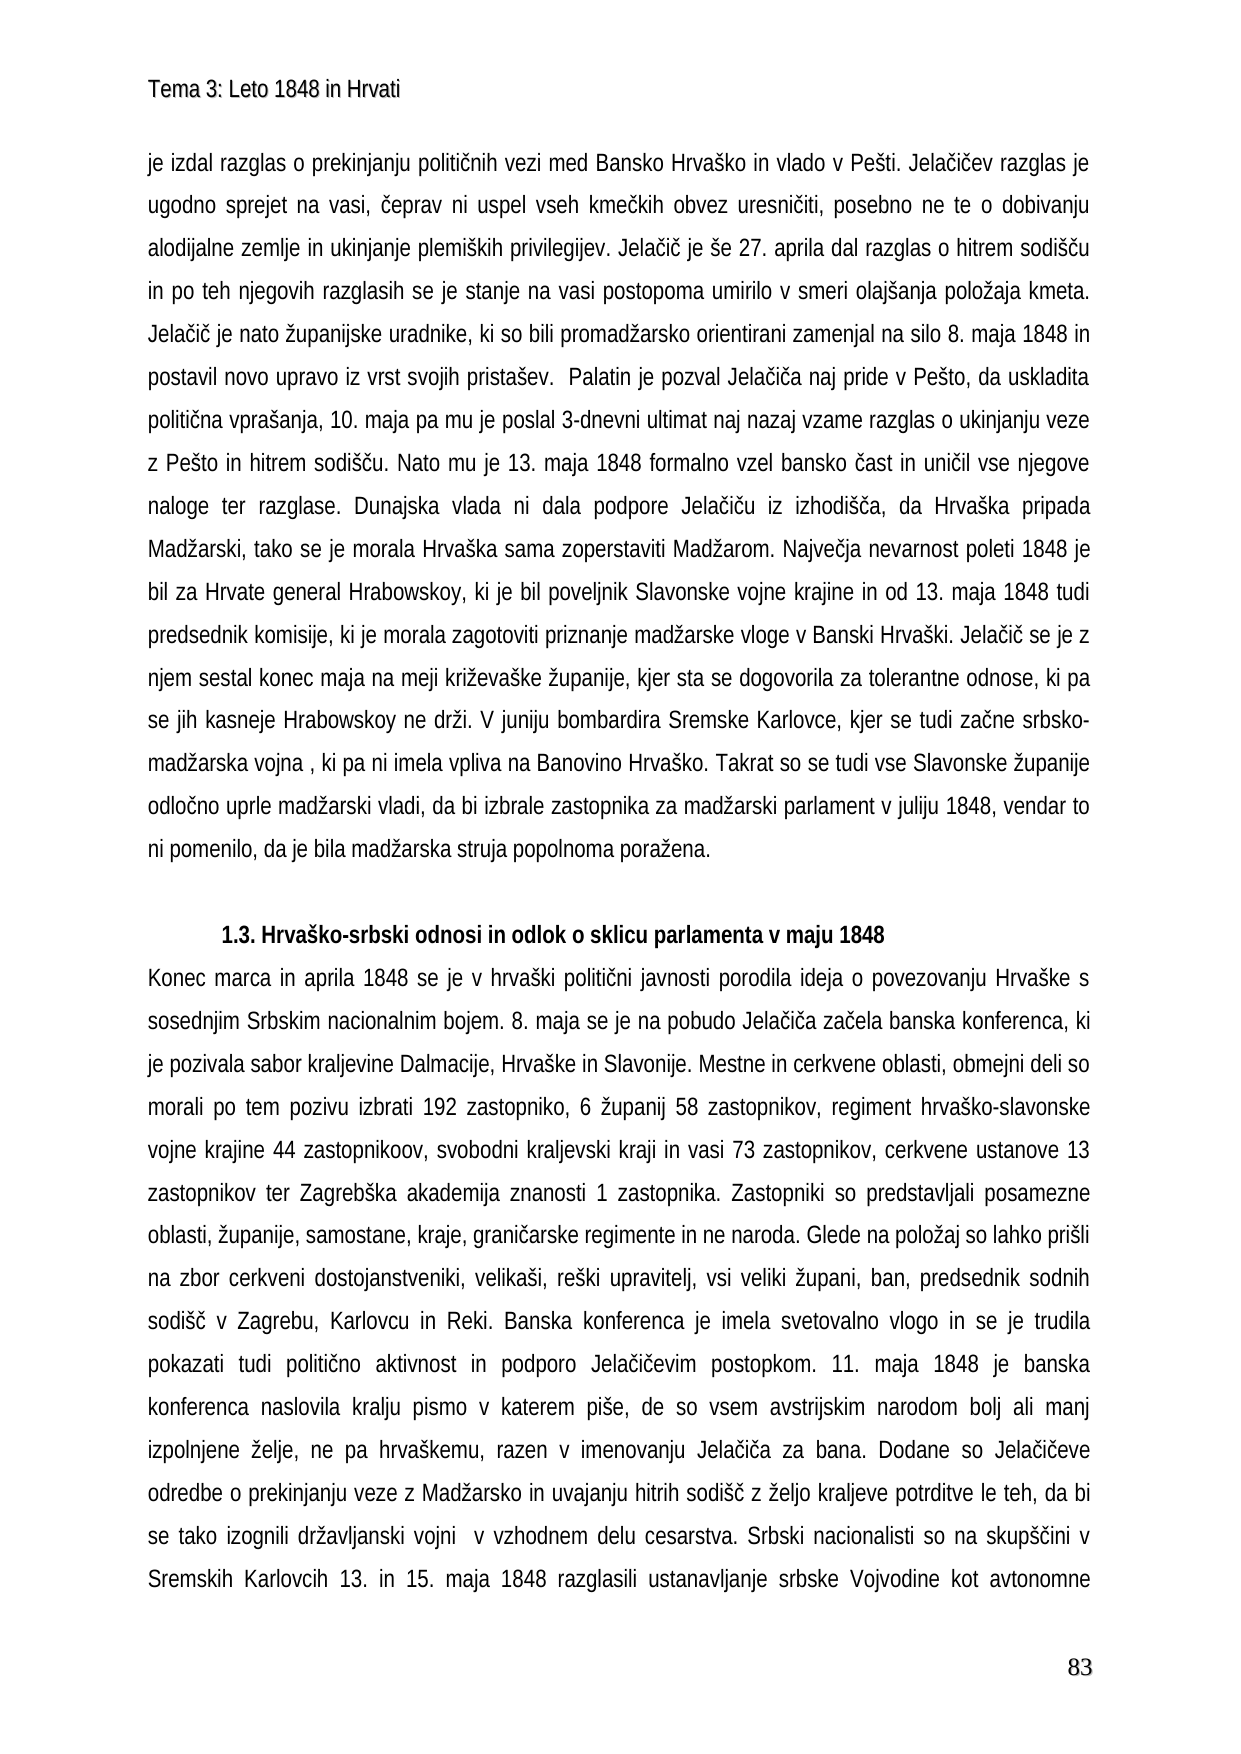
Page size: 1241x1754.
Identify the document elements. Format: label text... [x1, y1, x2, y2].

text je izdal razglas o prekinjanju političnih vezi med Bansko Hrvaško in vlado v Pešti. Jelačičev razglas je ugodno sprejet na vasi, čeprav ni uspel vseh kmečkih obvez uresničiti, posebno ne te o dobivanju alodijalne zemlje in ukinjanje plemiških privilegijev. Jelačič je še 27. aprila dal razglas o hitrem sodišču in po teh njegovih razglasih se je stanje na vasi postopoma umirilo v smeri olajšanja položaja kmeta. Jelačič je nato županijske uradnike, ki so bili promadžarsko orientirani zamenjal na silo 8. maja 1848 in postavil novo upravo iz vrst svojih pristašev. Palatin je pozval Jelačiča naj pride v Pešto, da uskladita politična vprašanja, 10. maja pa mu je poslal 3-dnevni ultimat naj nazaj vzame razglas o ukinjanju veze z Pešto in hitrem sodišču. Nato mu je 13. maja 1848 formalno vzel bansko čast in uničil vse njegove naloge ter razglase. Dunajska vlada ni dala podpore Jelačiču iz izhodišča, da Hrvaška pripada Madžarski, tako se je morala Hrvaška sama zoperstaviti Madžarom. Največja nevarnost poleti 1848 je bil za Hrvate general Hrabowskoy, ki je bil poveljnik Slavonske vojne krajine in od 13. maja 1848 tudi predsednik komisije, ki je morala zagotoviti priznanje madžarske vloge v Banski Hrvaški. Jelačič se je z njem sestal konec maja na meji križevaške županije, kjer sta se dogovorila za tolerantne odnose, ki pa se jih kasneje Hrabowskoy ne drži. V juniju bombardira Sremske Karlovce, kjer se tudi začne srbsko-madžarska vojna , ki pa ni imela vpliva na Banovino Hrvaško. Takrat so se tudi vse Slavonske županije odločno uprle madžarski vladi, da bi izbrale zastopnika za madžarski parlament v juliju 1848, vendar to ni pomenilo, da je bila madžarska struja popolnoma poražena. [148, 148, 1093, 863]
text Konec marca in aprila 1848 se je v hrvaški politični javnosti porodila ideja o povezovanju Hrvaške s sosednjim Srbskim nacionalnim bojem. 8. maja se je na pobudo Jelačiča začela banska konferenca, ki je pozivala sabor kraljevine Dalmacije, Hrvaške in Slavonije. Mestne in cerkvene oblasti, obmejni deli so morali po tem pozivu izbrati 192 zastopniko, 6 županij 58 zastopnikov, regiment hrvaško-slavonske vojne krajine 44 zastopnikoov, svobodni kraljevski kraji in vasi 73 zastopnikov, cerkvene ustanove 13 zastopnikov ter Zagrebška akademija znanosti 1 zastopnika. Zastopniki so predstavljali posamezne oblasti, županije, samostane, kraje, graničarske regimente in ne naroda. Glede na položaj so lahko prišli na zbor cerkveni dostojanstveniki, velikaši, reški upravitelj, vsi veliki župani, ban, predsednik sodnih sodišč v Zagrebu, Karlovcu in Reki. Banska konferenca je imela svetovalno vlogo in se je trudila pokazati tudi politično aktivnost in podporo Jelačičevim postopkom. 11. maja 1848 je banska konferenca naslovila kralju pismo v katerem piše, de so vsem avstrijskim narodom bolj ali manj izpolnjene želje, ne pa hrvaškemu, razen v imenovanju Jelačiča za bana. Dodane so Jelačičeve odredbe o prekinjanju veze z Madžarsko in uvajanju hitrih sodišč z željo kraljeve potrditve le teh, da bi se tako izognili državljanski vojni v vzhodnem delu cesarstva. Srbski nacionalisti so na skupščini v Sremskih Karlovcih 13. in 15. maja 1848 razglasili ustanavljanje srbske Vojvodine kot avtonomne [148, 963, 1093, 1592]
text 1.3. Hrvaško-srbski odnosi in odlok o sklicu parlamenta v maju 1848 [148, 920, 1093, 949]
